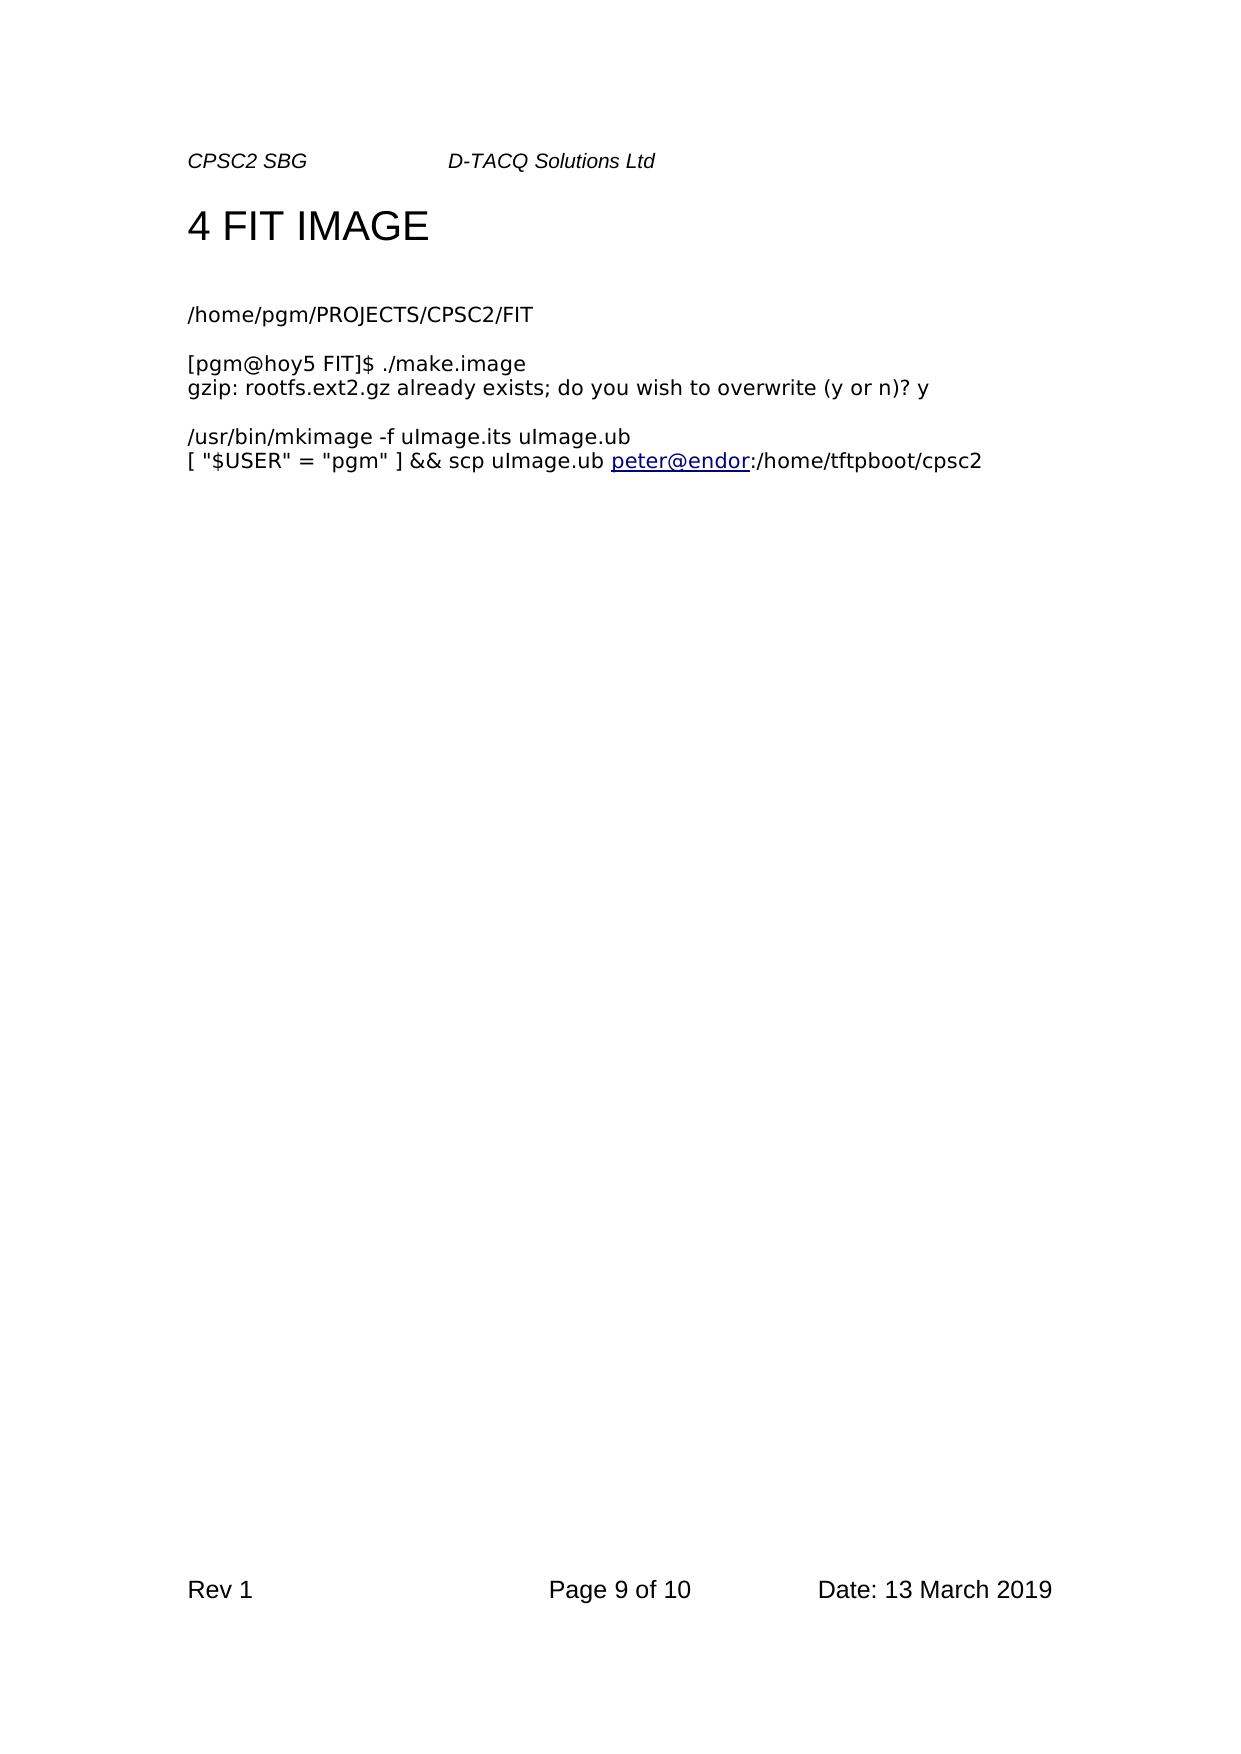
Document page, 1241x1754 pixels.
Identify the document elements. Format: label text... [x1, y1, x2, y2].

text [ "$USER" = "pgm" ] && scp uImage.ub peter@endor:/home/tftpboot/cpsc2 [187, 449, 1053, 474]
subtitle FIT IMAGE [187, 203, 1053, 249]
text gzip: rootfs.ext2.gz already exists; do you wish to overwrite (y or n)? y [187, 376, 1053, 400]
text [pgm@hoy5 FIT]$ ./make.image [187, 351, 1053, 376]
text /home/pgm/PROJECTS/CPSC2/FIT [187, 302, 1053, 327]
text /usr/bin/mkimage -f uImage.its uImage.ub [187, 425, 1053, 449]
